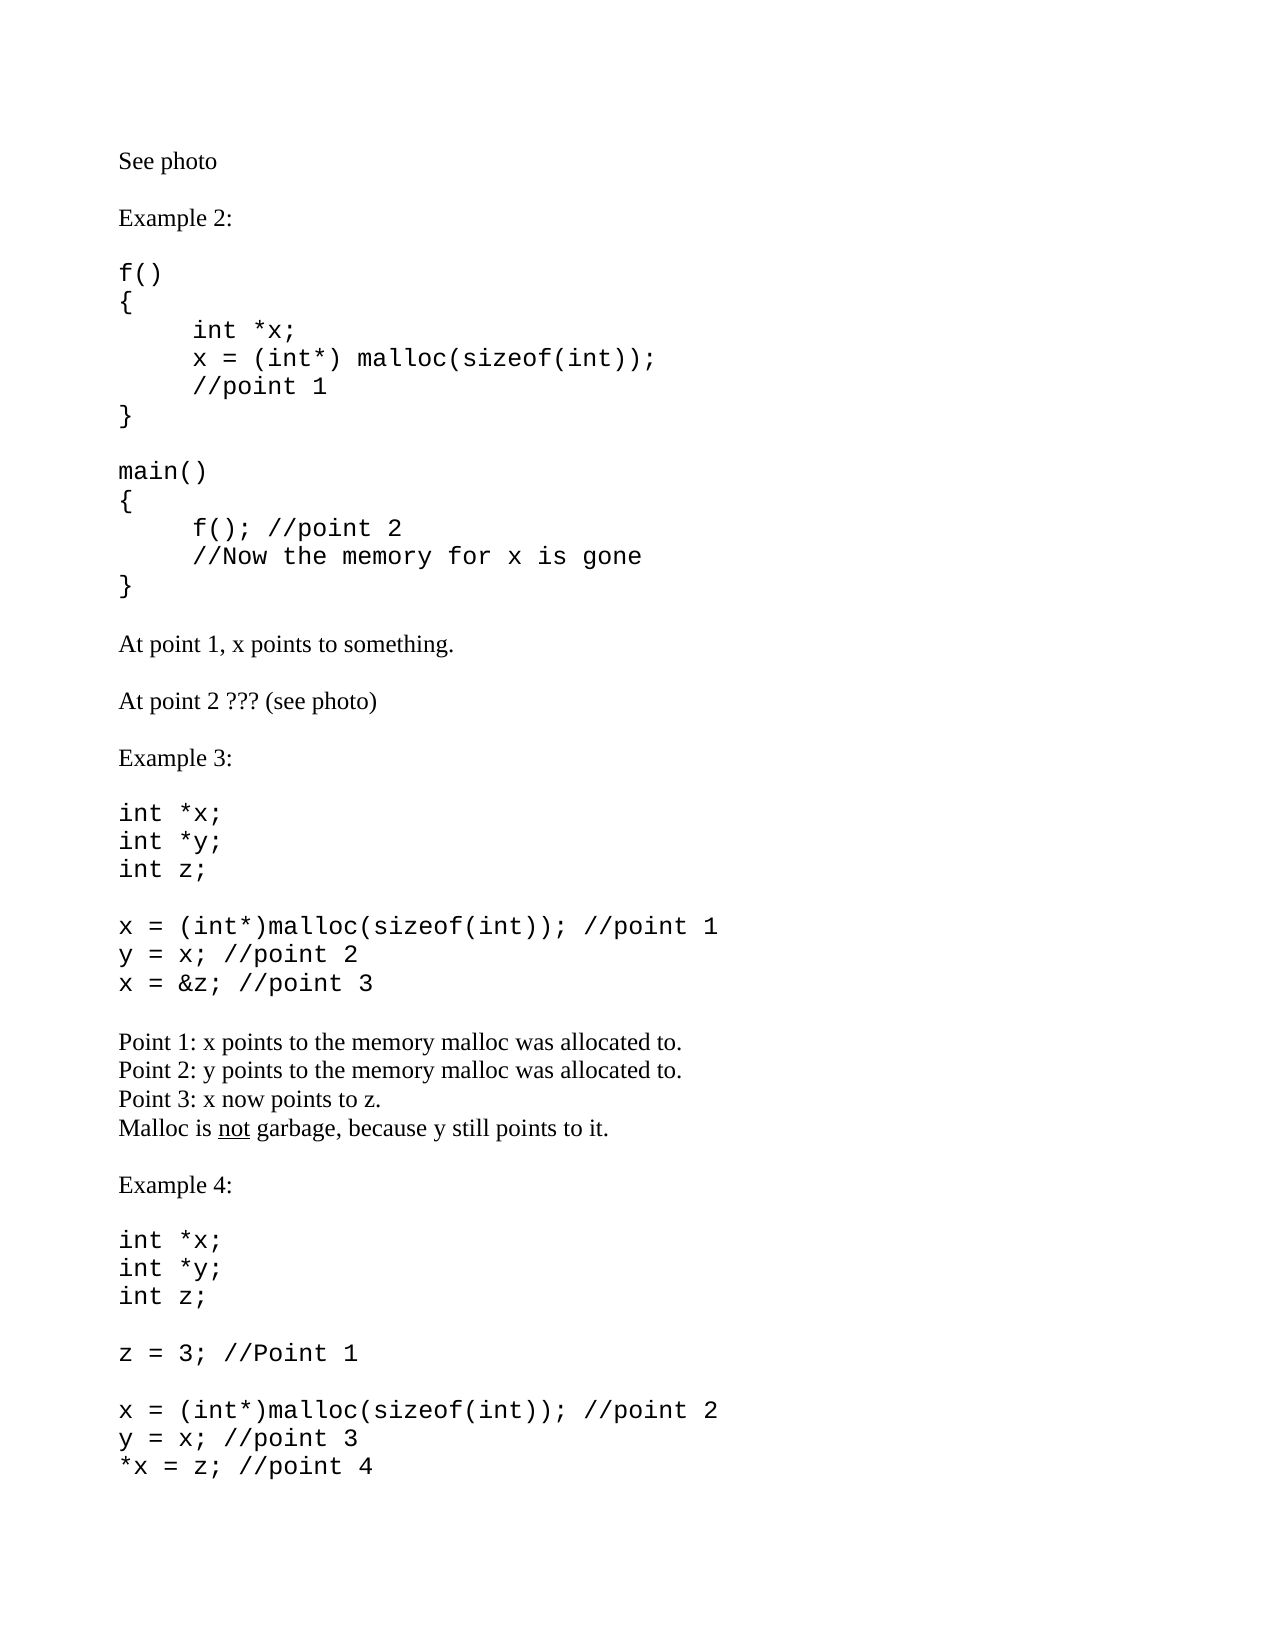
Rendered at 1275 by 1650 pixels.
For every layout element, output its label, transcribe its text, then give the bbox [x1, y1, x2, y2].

text } [118, 572, 1157, 601]
text Example 2: [118, 203, 1157, 232]
text //Now the memory for x is gone [118, 544, 1157, 572]
text f() [118, 261, 1157, 289]
text *x = z; //point 4 [118, 1454, 1157, 1482]
text //point 1 [118, 374, 1157, 402]
text Example 4: [118, 1170, 1157, 1199]
text x = (int*)malloc(sizeof(int)); //point 2 [118, 1397, 1157, 1426]
text int *x; [118, 317, 1157, 346]
text At point 1, x points to something. [118, 629, 1157, 658]
text main() [118, 459, 1157, 487]
text Point 3: x now points to z. [118, 1084, 1157, 1113]
text x = (int*)malloc(sizeof(int)); //point 1 [118, 913, 1157, 942]
text int z; [118, 857, 1157, 885]
text int *y; [118, 1256, 1157, 1284]
text Point 1: x points to the memory malloc was allocated to. [118, 1027, 1157, 1056]
text int *x; [118, 1227, 1157, 1256]
text { [118, 289, 1157, 317]
text x = &z; //point 3 [118, 970, 1157, 998]
text int *y; [118, 828, 1157, 857]
text } [118, 402, 1157, 431]
text z = 3; //Point 1 [118, 1341, 1157, 1369]
text int z; [118, 1284, 1157, 1312]
text x = (int*) malloc(sizeof(int)); [118, 346, 1157, 374]
text int *x; [118, 800, 1157, 828]
text At point 2 ??? (see photo) [118, 686, 1157, 715]
text f(); //point 2 [118, 516, 1157, 544]
text See photo [118, 146, 1157, 175]
text Example 3: [118, 743, 1157, 772]
text { [118, 487, 1157, 516]
text Malloc is not garbage, because y still points to it. [118, 1113, 1157, 1142]
text y = x; //point 3 [118, 1426, 1157, 1454]
text Point 2: y points to the memory malloc was allocated to. [118, 1056, 1157, 1084]
text y = x; //point 2 [118, 942, 1157, 970]
